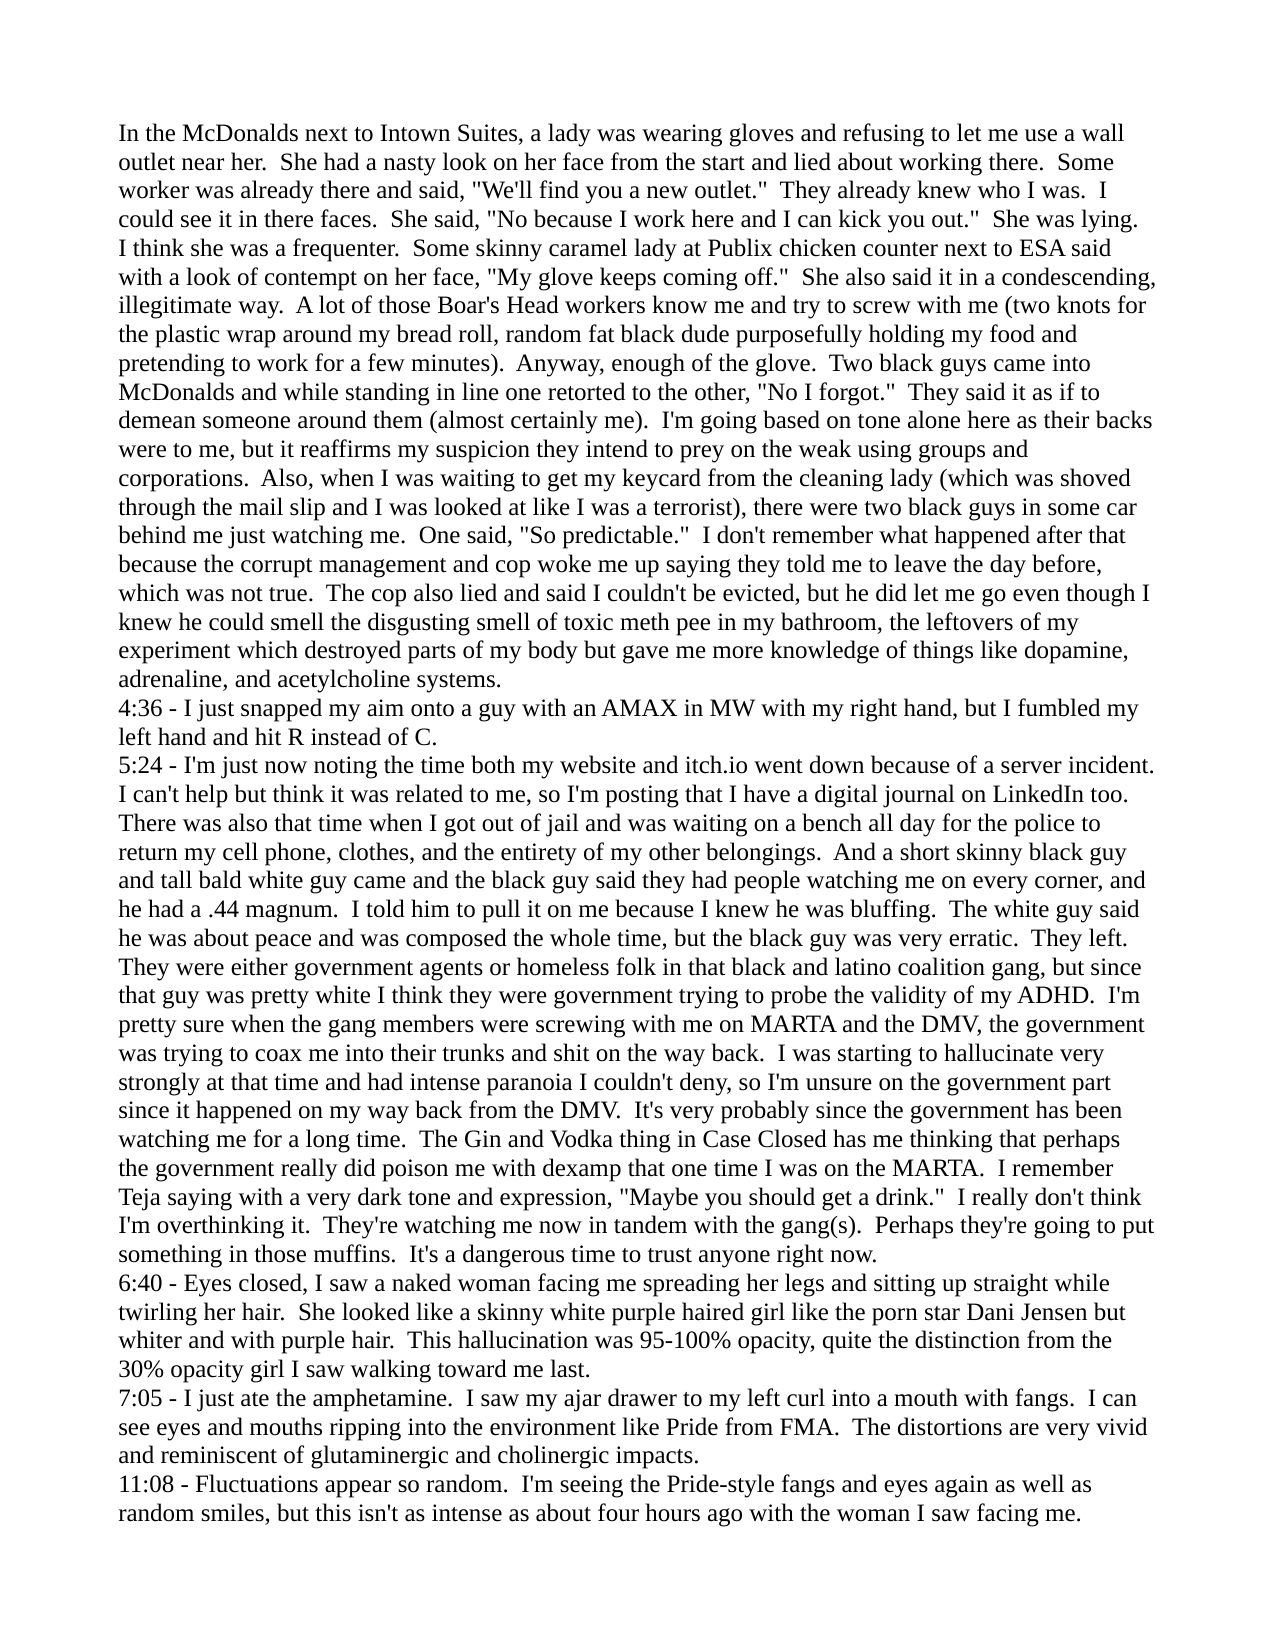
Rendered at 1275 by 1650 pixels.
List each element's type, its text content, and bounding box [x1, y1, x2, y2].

text 5:24 - I'm just now noting the time both my website and itch.io went down because of a server incident. I can't help but think it was related to me, so I'm posting that I have a digital journal on LinkedIn too. There was also that time when I got out of jail and was waiting on a bench all day for the police to return my cell phone, clothes, and the entirety of my other belongings. And a short skinny black guy and tall bald white guy came and the black guy said they had people watching me on every corner, and he had a .44 magnum. I told him to pull it on me because I knew he was bluffing. The white guy said he was about peace and was composed the whole time, but the black guy was very erratic. They left. They were either government agents or homeless folk in that black and latino coalition gang, but since that guy was pretty white I think they were government trying to probe the validity of my ADHD. I'm pretty sure when the gang members were screwing with me on MARTA and the DMV, the government was trying to coax me into their trunks and shit on the way back. I was starting to hallucinate very strongly at that time and had intense paranoia I couldn't deny, so I'm unsure on the government part since it happened on my way back from the DMV. It's very probably since the government has been watching me for a long time. The Gin and Vodka thing in Case Closed has me thinking that perhaps the government really did poison me with dexamp that one time I was on the MARTA. I remember Teja saying with a very dark tone and expression, "Maybe you should get a drink." I really don't think I'm overthinking it. They're watching me now in tandem with the gang(s). Perhaps they're going to put something in those muffins. It's a dangerous time to trust anyone right now. [118, 751, 1157, 1268]
text 4:36 - I just snapped my aim onto a guy with an AMAX in MW with my right hand, but I fumbled my left hand and hit R instead of C. [118, 693, 1157, 751]
text In the McDonalds next to Intown Suites, a lady was wearing gloves and refusing to let me use a wall outlet near her. She had a nasty look on her face from the start and lied about working there. Some worker was already there and said, "We'll find you a new outlet." They already knew who I was. I could see it in there faces. She said, "No because I work here and I can kick you out." She was lying. I think she was a frequenter. Some skinny caramel lady at Publix chicken counter next to ESA said with a look of contempt on her face, "My glove keeps coming off." She also said it in a condescending, illegitimate way. A lot of those Boar's Head workers know me and try to screw with me (two knots for the plastic wrap around my bread roll, random fat black dude purposefully holding my food and pretending to work for a few minutes). Anyway, enough of the glove. Two black guys came into McDonalds and while standing in line one retorted to the other, "No I forgot." They said it as if to demean someone around them (almost certainly me). I'm going based on tone alone here as their backs were to me, but it reaffirms my suspicion they intend to prey on the weak using groups and corporations. Also, when I was waiting to get my keycard from the cleaning lady (which was shoved through the mail slip and I was looked at like I was a terrorist), there were two black guys in some car behind me just watching me. One said, "So predictable." I don't remember what happened after that because the corrupt management and cop woke me up saying they told me to leave the day before, which was not true. The cop also lied and said I couldn't be evicted, but he did let me go even though I knew he could smell the disgusting smell of toxic meth pee in my bathroom, the leftovers of my experiment which destroyed parts of my body but gave me more knowledge of things like dopamine, adrenaline, and acetylcholine systems. [118, 118, 1157, 693]
text 11:08 - Fluctuations appear so random. I'm seeing the Pride-style fangs and eyes again as well as random smiles, but this isn't as intense as about four hours ago with the woman I saw facing me. [118, 1469, 1157, 1527]
text 6:40 - Eyes closed, I saw a naked woman facing me spreading her legs and sitting up straight while twirling her hair. She looked like a skinny white purple haired girl like the porn star Dani Jensen but whiter and with purple hair. This hallucination was 95-100% opacity, quite the distinction from the 30% opacity girl I saw walking toward me last. [118, 1268, 1157, 1383]
text 7:05 - I just ate the amphetamine. I saw my ajar drawer to my left curl into a mouth with fangs. I can see eyes and mouths ripping into the environment like Pride from FMA. The distortions are very vivid and reminiscent of glutaminergic and cholinergic impacts. [118, 1383, 1157, 1469]
